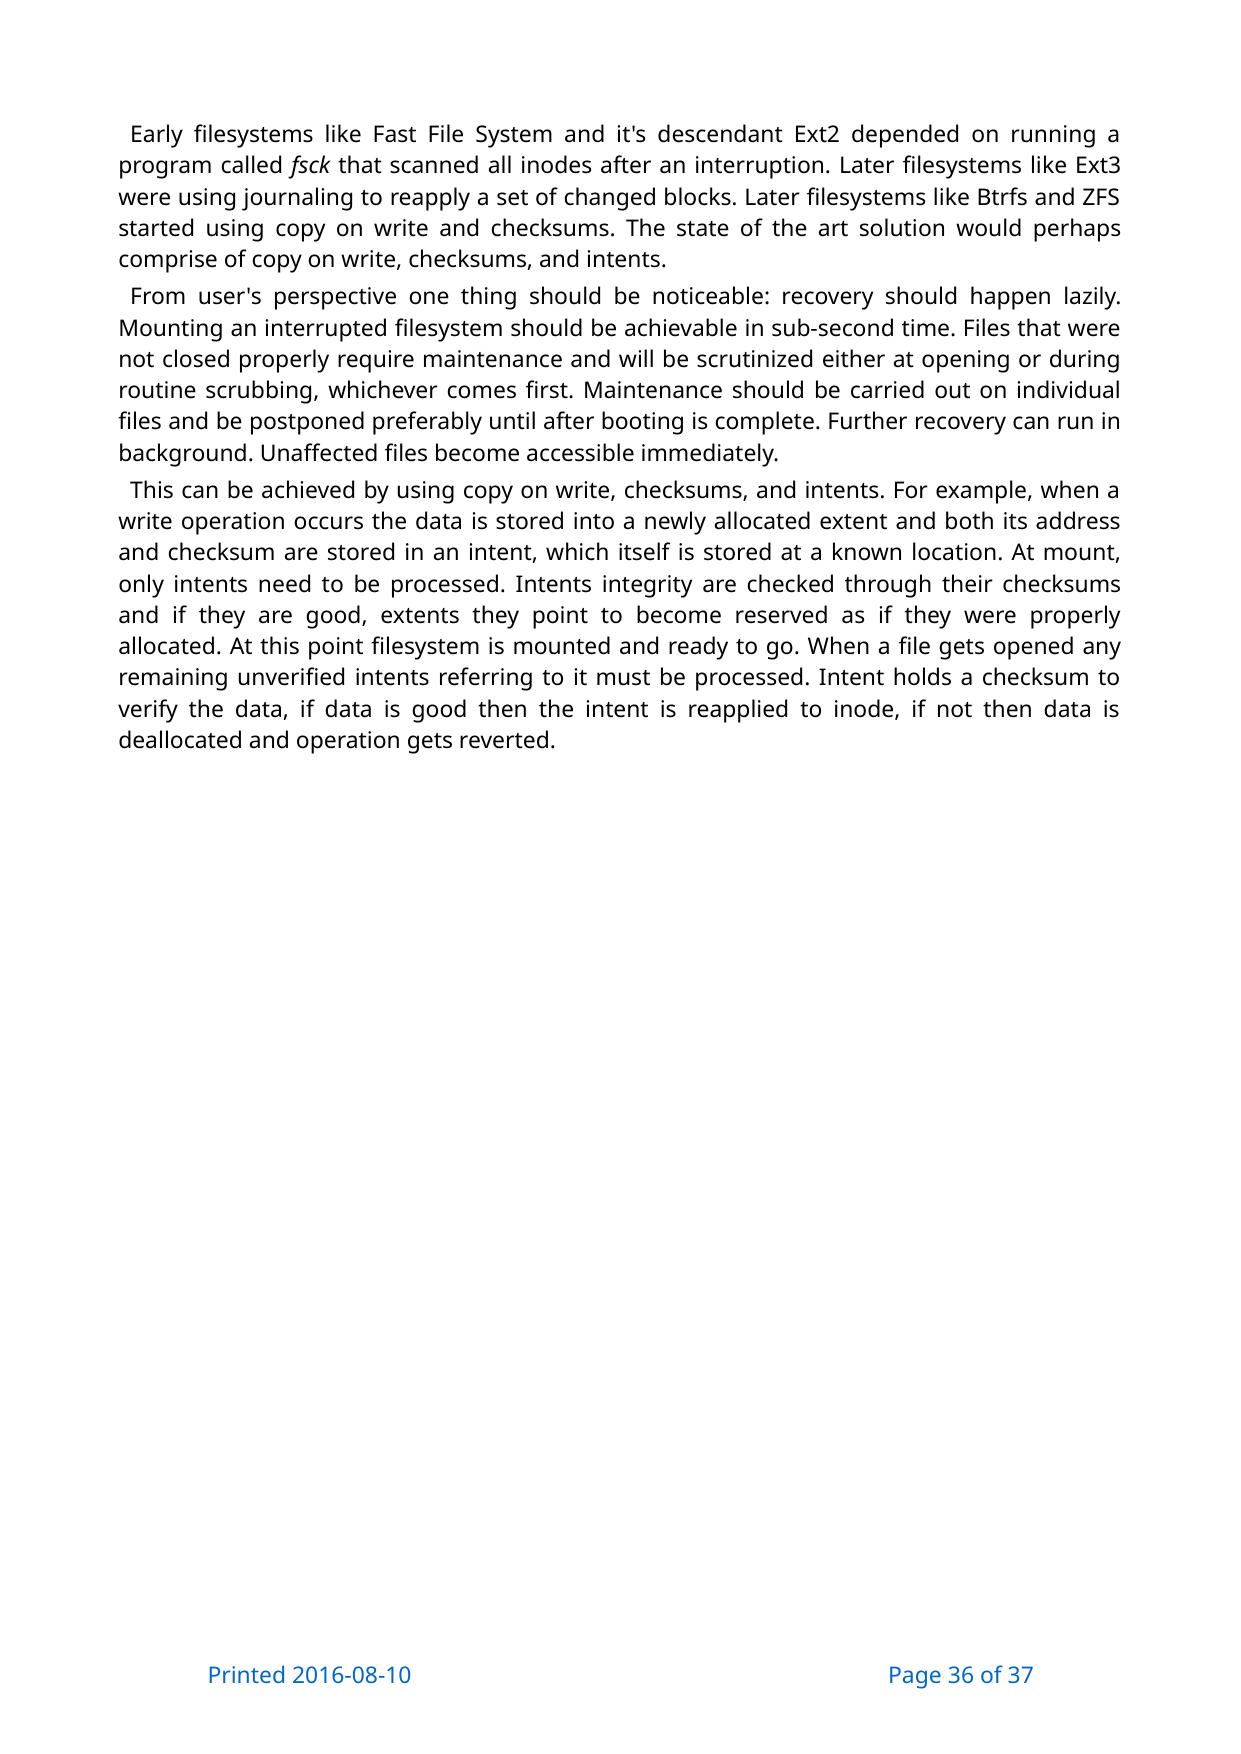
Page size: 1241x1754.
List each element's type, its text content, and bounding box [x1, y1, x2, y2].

text This can be achieved by using copy on write, checksums, and intents. For example, when a write operation occurs the data is stored into a newly allocated extent and both its address and checksum are stored in an intent, which itself is stored at a known location. At mount, only intents need to be processed. Intents integrity are checked through their checksums and if they are good, extents they point to become reserved as if they were properly allocated. At this point filesystem is mounted and ready to go. When a file gets opened any remaining unverified intents referring to it must be processed. Intent holds a checksum to verify the data, if data is good then the intent is reapplied to inode, if not then data is deallocated and operation gets reverted. [118, 474, 1122, 755]
text From user's perspective one thing should be noticeable: recovery should happen lazily. Mounting an interrupted filesystem should be achievable in sub-second time. Files that were not closed properly require maintenance and will be scrutinized either at opening or during routine scrubbing, whichever comes first. Maintenance should be carried out on individual files and be postponed preferably until after booting is complete. Further recovery can run in background. Unaffected files become accessible immediately. [118, 280, 1122, 468]
text Early filesystems like Fast File System and it's descendant Ext2 depended on running a program called fsck that scanned all inodes after an interruption. Later filesystems like Ext3 were using journaling to reapply a set of changed blocks. Later filesystems like Btrfs and ZFS started using copy on write and checksums. The state of the art solution would perhaps comprise of copy on write, checksums, and intents. [118, 118, 1122, 274]
